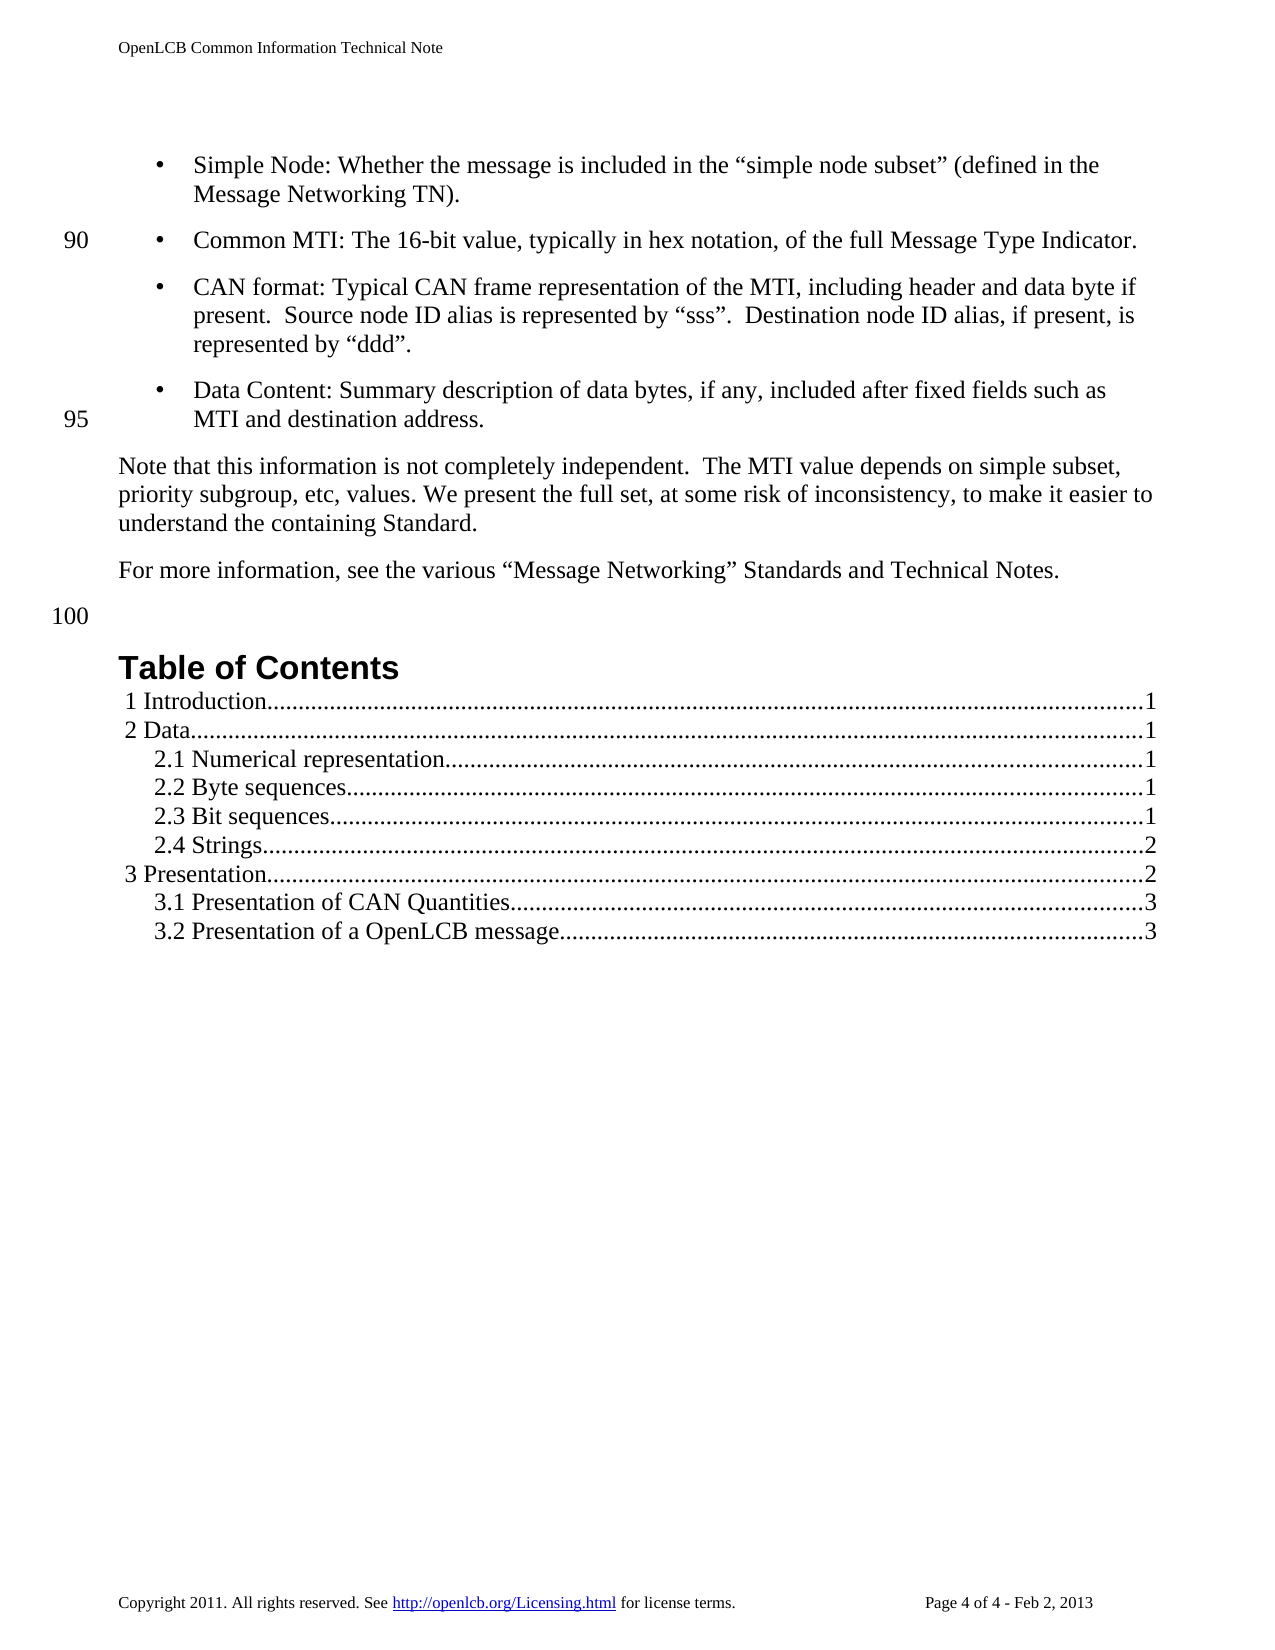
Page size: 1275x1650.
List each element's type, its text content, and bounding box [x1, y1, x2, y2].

list Data Content: Summary description of data bytes, if any, included after fixed fields such as MTI and destination address. [156, 376, 1157, 433]
text For more information, see the various “Message Networking” Standards and Technical Notes. [118, 555, 1157, 583]
text 3 Presentation 2 [118, 859, 1157, 887]
text 2.2 Byte sequences 1 [148, 772, 1157, 801]
text 2.3 Bit sequences 1 [148, 801, 1157, 830]
text 2.4 Strings 2 [148, 830, 1157, 859]
text 2 Data 1 [118, 715, 1157, 744]
text 3.2 Presentation of a OpenLCB message 3 [148, 916, 1157, 945]
text 2.1 Numerical representation 1 [148, 744, 1157, 772]
list Common MTI: The 16-bit value, typically in hex notation, of the full Message Type Indicator. [156, 225, 1157, 254]
text Note that this information is not completely independent. The MTI value depends on simple subset, priority subgroup, etc, values. We present the full set, at some risk of inconsistency, to make it easier to understand the containing Standard. [118, 451, 1157, 537]
text 1 Introduction 1 [118, 686, 1157, 715]
list CAN format: Typical CAN frame representation of the MTI, including header and data byte if present. Source node ID alias is represented by “sss”. Destination node ID alias, if present, is represented by “ddd”. [156, 272, 1157, 358]
subtitle Table of Contents [118, 648, 1157, 686]
text 3.1 Presentation of CAN Quantities 3 [148, 887, 1157, 916]
list Simple Node: Whether the message is included in the “simple node subset” (defined in the Message Networking TN). [156, 150, 1157, 207]
